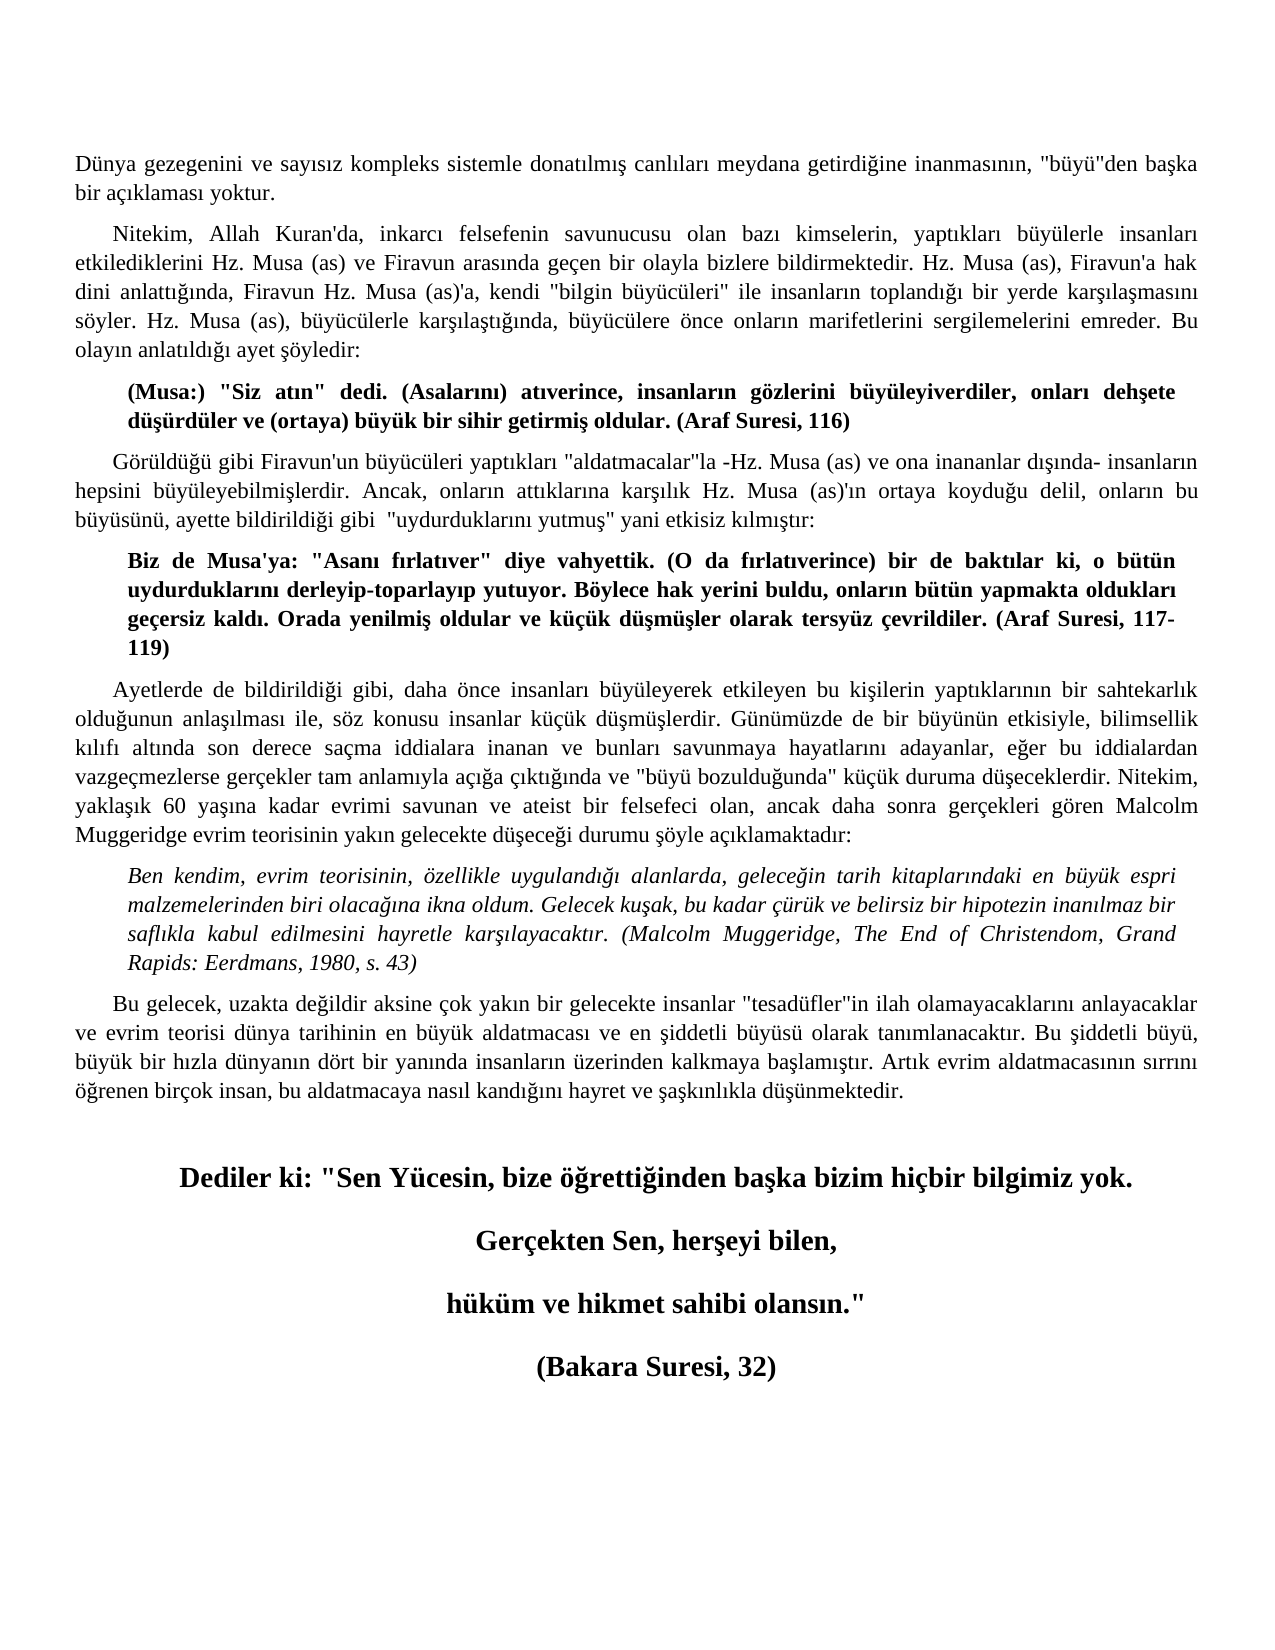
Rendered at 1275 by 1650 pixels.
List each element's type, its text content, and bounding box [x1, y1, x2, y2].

text Gerçekten Sen, herşeyi bilen, [75, 1223, 1200, 1257]
text Bu gelecek, uzakta değildir aksine çok yakın bir gelecekte insanlar "tesadüfler"in ilah olamayacaklarını anlayacaklar ve evrim teorisi dünya tarihinin en büyük aldatmacası ve en şiddetli büyüsü olarak tanımlanacaktır. Bu şiddetli büyü, büyük bir hızla dünyanın dört bir yanında insanların üzerinden kalkmaya başlamıştır. Artık evrim aldatmacasının sırrını öğrenen birçok insan, bu aldatmacaya nasıl kandığını hayret ve şaşkınlıkla düşünmektedir. [75, 990, 1200, 1104]
text Görüldüğü gibi Firavun'un büyücüleri yaptıkları "aldatmacalar"la -Hz. Musa (as) ve ona inananlar dışında- insanların hepsini büyüleyebilmişlerdir. Ancak, onların attıklarına karşılık Hz. Musa (as)'ın ortaya koyduğu delil, onların bu büyüsünü, ayette bildirildiği gibi "uydurduklarını yutmuş" yani etkisiz kılmıştır: [75, 448, 1200, 532]
text (Bakara Suresi, 32) [75, 1349, 1200, 1382]
text Nitekim, Allah Kuran'da, inkarcı felsefenin savunucusu olan bazı kimselerin, yaptıkları büyülerle insanları etkilediklerini Hz. Musa (as) ve Firavun arasında geçen bir olayla bizlere bildirmektedir. Hz. Musa (as), Firavun'a hak dini anlattığında, Firavun Hz. Musa (as)'a, kendi "bilgin büyücüleri" ile insanların toplandığı bir yerde karşılaşmasını söyler. Hz. Musa (as), büyücülerle karşılaştığında, büyücülere önce onların marifetlerini sergilemelerini emreder. Bu olayın anlatıldığı ayet şöyledir: [75, 220, 1200, 363]
text Ben kendim, evrim teorisinin, özellikle uygulandığı alanlarda, geleceğin tarih kitaplarındaki en büyük espri malzemelerinden biri olacağına ikna oldum. Gelecek kuşak, bu kadar çürük ve belirsiz bir hipotezin inanılmaz bir saflıkla kabul edilmesini hayretle karşılayacaktır. (Malcolm Muggeridge, The End of Christendom, Grand Rapids: Eerdmans, 1980, s. 43) [127, 862, 1177, 975]
text Dediler ki: "Sen Yücesin, bize öğrettiğinden başka bizim hiçbir bilgimiz yok. [75, 1160, 1200, 1194]
text Biz de Musa'ya: "Asanı fırlatıver" diye vahyettik. (O da fırlatıverince) bir de baktılar ki, o bütün uydurduklarını derleyip-toparlayıp yutuyor. Böylece hak yerini buldu, onların bütün yapmakta oldukları geçersiz kaldı. Orada yenilmiş oldular ve küçük düşmüşler olarak tersyüz çevrildiler. (Araf Suresi, 117-119) [127, 547, 1177, 661]
text (Musa:) "Siz atın" dedi. (Asalarını) atıverince, insanların gözlerini büyüleyiverdiler, onları dehşete düşürdüler ve (ortaya) büyük bir sihir getirmiş oldular. (Araf Suresi, 116) [127, 378, 1177, 433]
text hüküm ve hikmet sahibi olansın." [75, 1286, 1200, 1319]
text Ayetlerde de bildirildiği gibi, daha önce insanları büyüleyerek etkileyen bu kişilerin yaptıklarının bir sahtekarlık olduğunun anlaşılması ile, söz konusu insanlar küçük düşmüşlerdir. Günümüzde de bir büyünün etkisiyle, bilimsellik kılıfı altında son derece saçma iddialara inanan ve bunları savunmaya hayatlarını adayanlar, eğer bu iddialardan vazgeçmezlerse gerçekler tam anlamıyla açığa çıktığında ve "büyü bozulduğunda" küçük duruma düşeceklerdir. Nitekim, yaklaşık 60 yaşına kadar evrimi savunan ve ateist bir felsefeci olan, ancak daha sonra gerçekleri gören Malcolm Muggeridge evrim teorisinin yakın gelecekte düşeceği durumu şöyle açıklamaktadır: [75, 676, 1200, 847]
text Dünya gezegenini ve sayısız kompleks sistemle donatılmış canlıları meydana getirdiğine inanmasının, "büyü"den başka bir açıklaması yoktur. [75, 150, 1200, 205]
